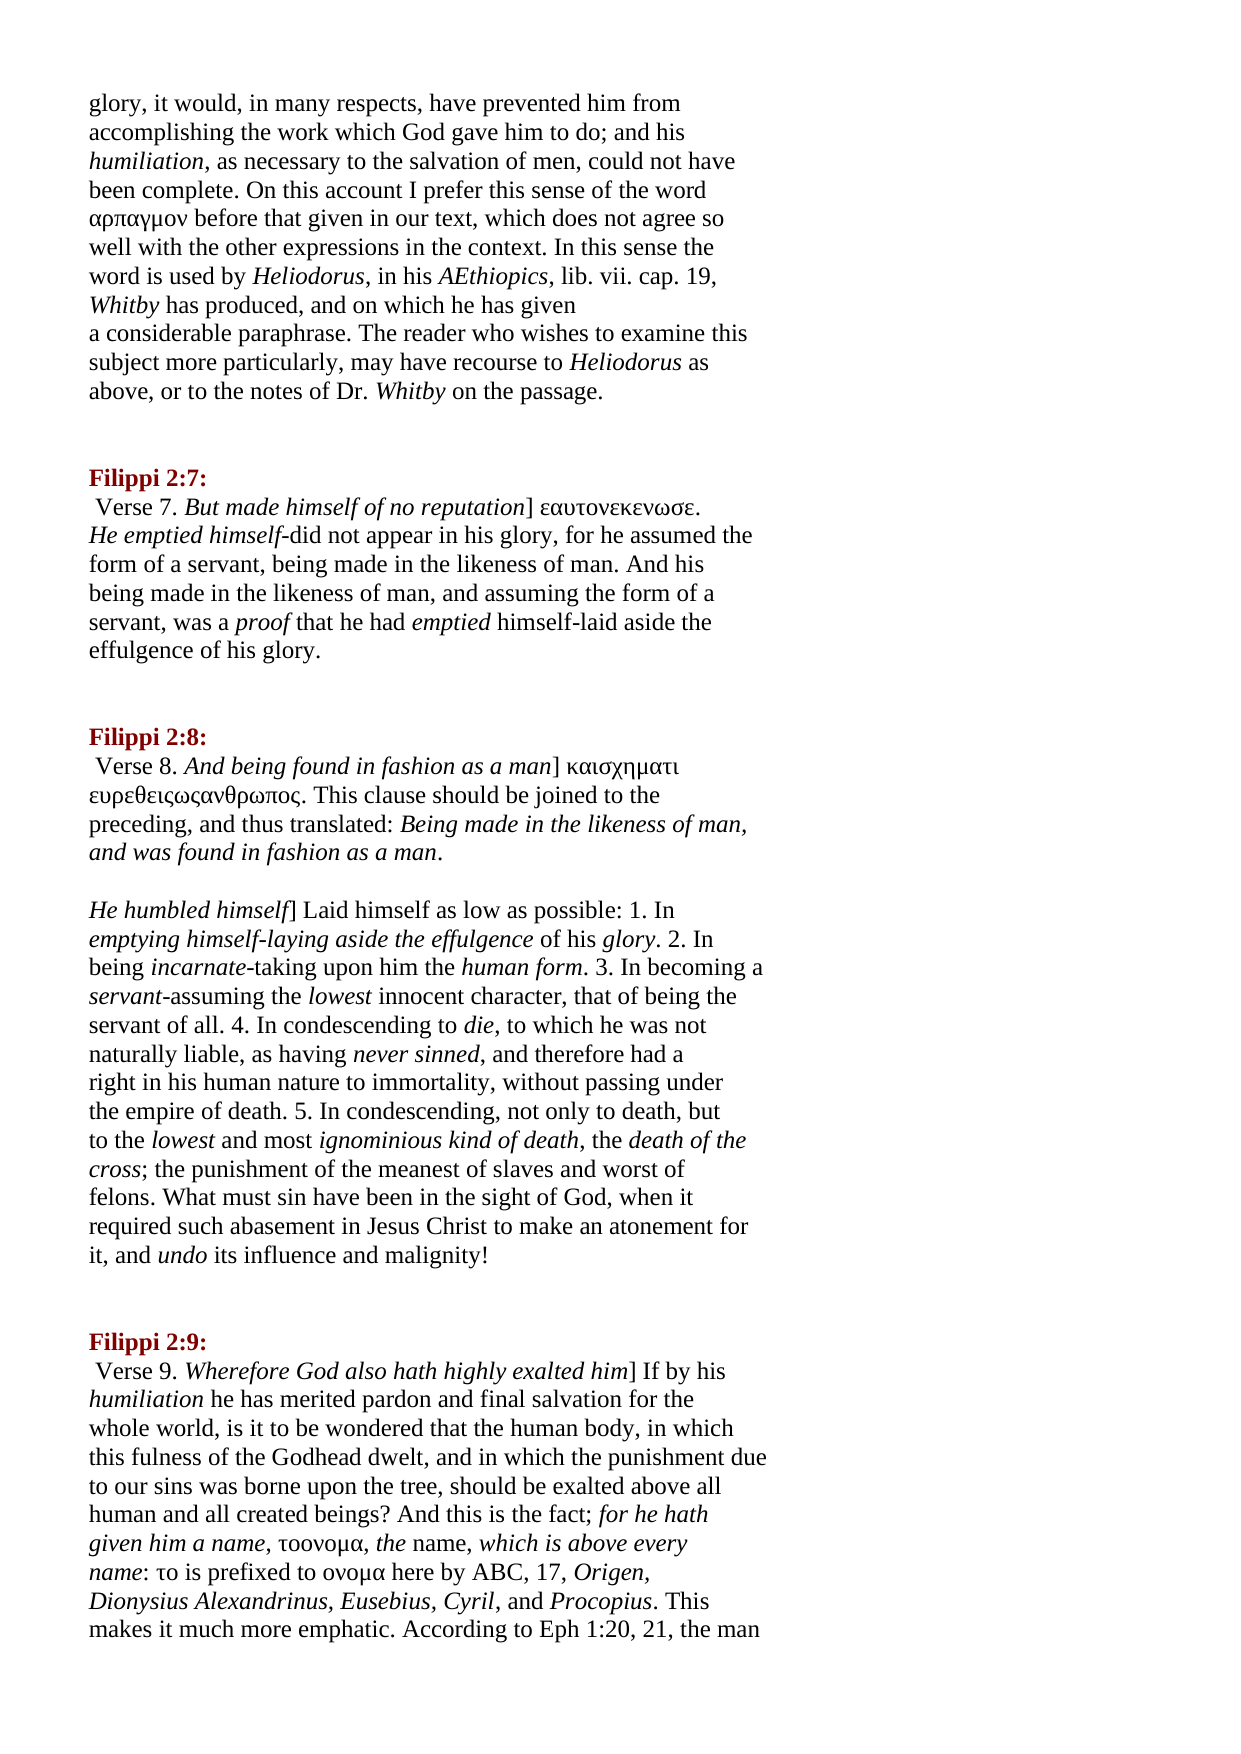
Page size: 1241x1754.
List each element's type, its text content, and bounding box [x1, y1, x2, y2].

text Filippi 2:7: [88, 463, 1152, 492]
text Verse 8. And being found in fashion as a man] καισχηματι ευρεθειςωςανθρωπος. This clause should be joined to the preceding, and thus translated: Being made in the likeness of man, and was found in fashion as a man. He humbled himself] Laid himself as low as possible: 1. In emptying himself-laying aside the effulgence of his glory. 2. In being incarnate-taking upon him the human form. 3. In becoming a servant-assuming the lowest innocent character, that of being the servant of all. 4. In condescending to die, to which he was not naturally liable, as having never sinned, and therefore had a right in his human nature to immortality, without passing under the empire of death. 5. In condescending, not only to death, but to the lowest and most ignominious kind of death, the death of the cross; the punishment of the meanest of slaves and worst of felons. What must sin have been in the sight of God, when it required such abasement in Jesus Christ to make an atonement for it, and undo its influence and malignity! [88, 751, 1152, 1297]
text glory, it would, in many respects, have prevented him from accomplishing the work which God gave him to do; and his humiliation, as necessary to the salvation of men, could not have been complete. On this account I prefer this sense of the word αρπαγμον before that given in our text, which does not agree so well with the other expressions in the context. In this sense the word is used by Heliodorus, in his AEthiopics, lib. vii. cap. 19, Whitby has produced, and on which he has given a considerable paraphrase. The reader who wishes to examine this subject more particularly, may have recourse to Heliodorus as above, or to the notes of Dr. Whitby on the passage. [88, 88, 1152, 433]
text Filippi 2:9: [88, 1327, 1152, 1356]
text Filippi 2:8: [88, 722, 1152, 751]
text Verse 9. Wherefore God also hath highly exalted him] If by his humiliation he has merited pardon and final salvation for the whole world, is it to be wondered that the human body, in which this fulness of the Godhead dwelt, and in which the punishment due to our sins was borne upon the tree, should be exalted above all human and all created beings? And this is the fact; for he hath given him a name, τοονομα, the name, which is above every name: το is prefixed to ονομα here by ABC, 17, Origen, Dionysius Alexandrinus, Eusebius, Cyril, and Procopius. This makes it much more emphatic. According to Eph 1:20, 21, the man [88, 1356, 1152, 1643]
text Verse 7. But made himself of no reputation] εαυτονεκενωσε. He emptied himself-did not appear in his glory, for he assumed the form of a servant, being made in the likeness of man. And his being made in the likeness of man, and assuming the form of a servant, was a proof that he had emptied himself-laid aside the effulgence of his glory. [88, 492, 1152, 693]
